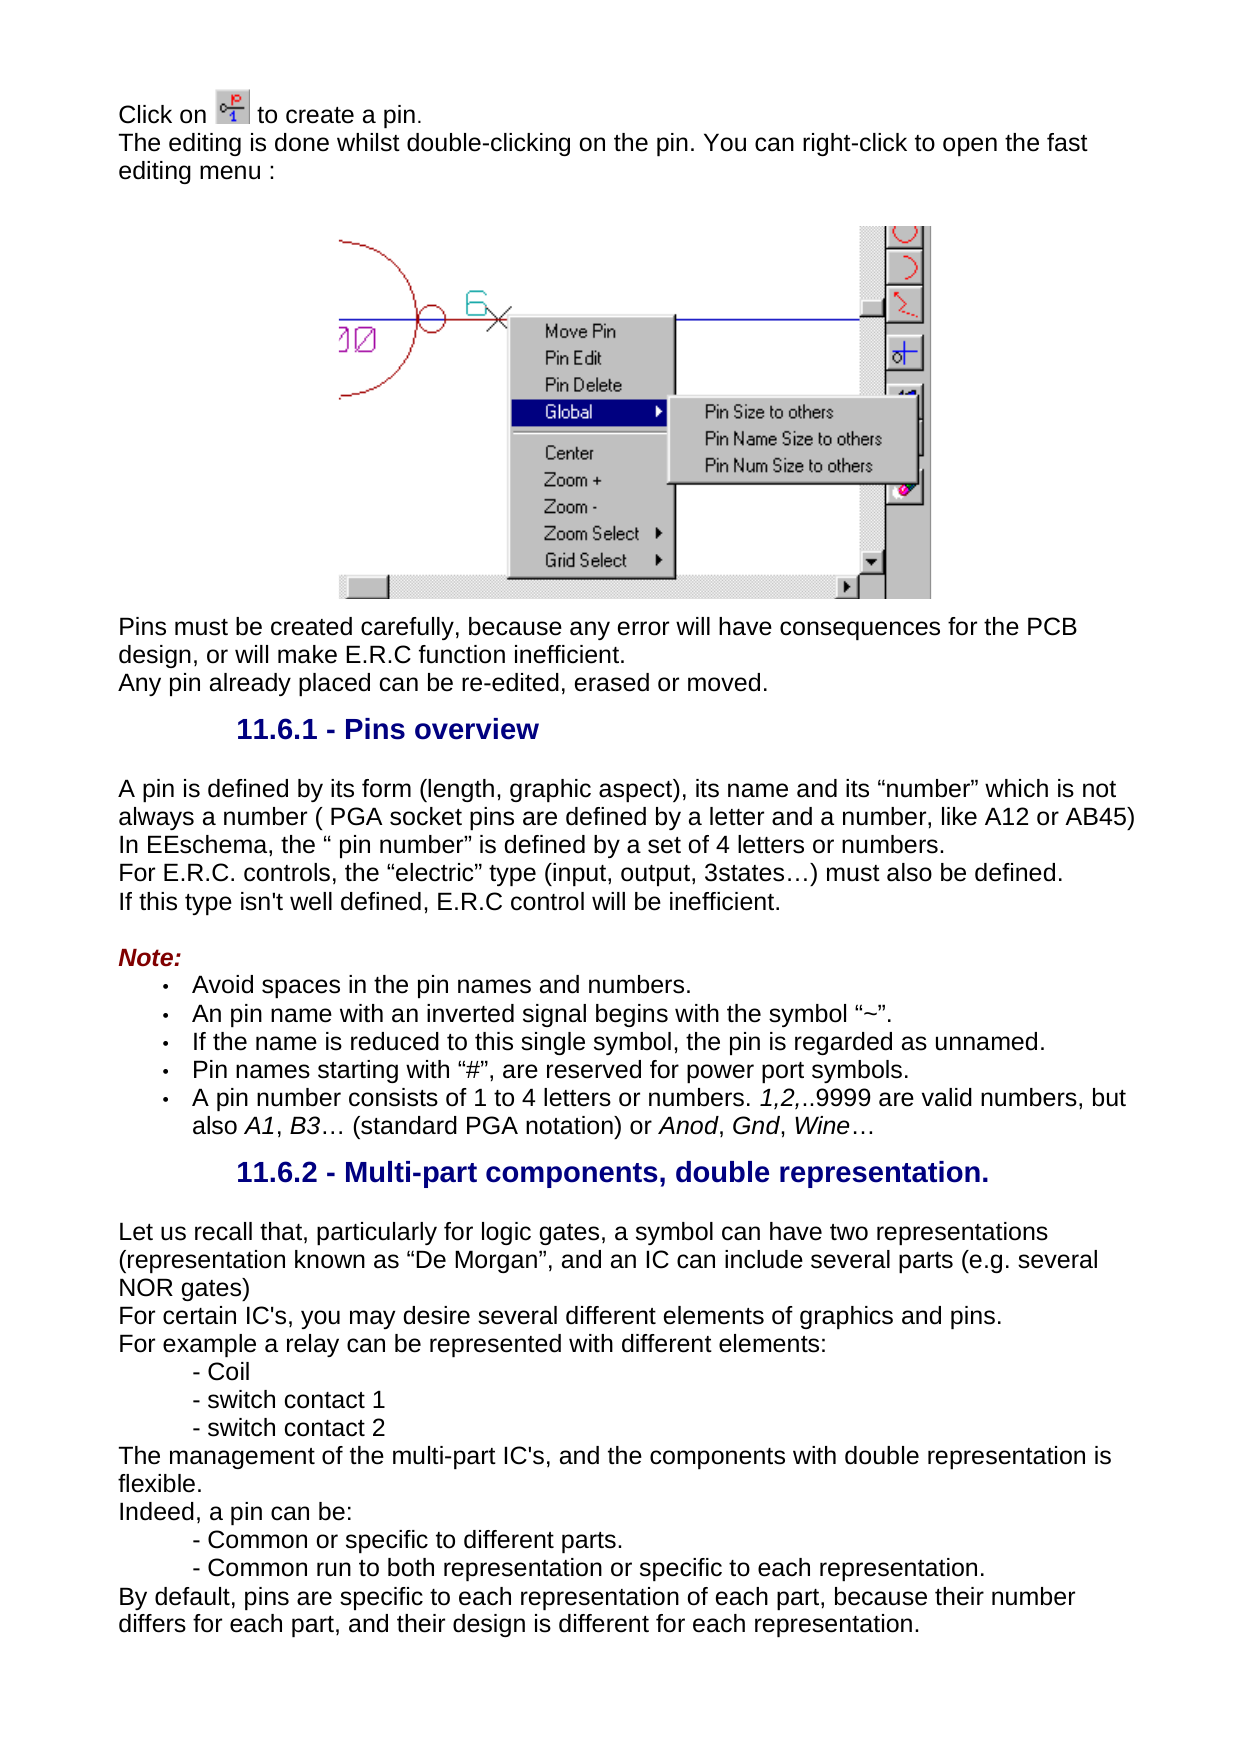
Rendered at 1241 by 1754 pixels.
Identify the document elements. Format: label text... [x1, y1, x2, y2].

text The management of the multi-part IC's, and the components with double representation is flexible. [118, 1442, 1152, 1498]
subtitle Pins overview [236, 713, 1152, 746]
text - switch contact 2 [192, 1414, 1152, 1442]
text For E.R.C. controls, the “electric” type (input, output, 3states…) must also be defined. [118, 859, 1152, 887]
text For certain IC's, you may desire several different elements of graphics and pins. [118, 1302, 1152, 1330]
list Pin names starting with “#”, are reserved for power port symbols. [162, 1055, 1152, 1083]
text In EEschema, the “ pin number” is defined by a set of 4 letters or numbers. [118, 831, 1152, 859]
text Note: [118, 943, 1152, 971]
text For example a relay can be represented with different elements: [118, 1330, 1152, 1358]
text The editing is done whilst double-clicking on the pin. You can right-click to open the fast editing menu : [118, 128, 1152, 184]
list Avoid spaces in the pin names and numbers. [162, 971, 1152, 999]
text If this type isn't well defined, E.R.C control will be inefficient. [118, 887, 1152, 915]
text - Common run to both representation or specific to each representation. [192, 1554, 1152, 1582]
text Pins must be created carefully, because any error will have consequences for the PCB design, or will make E.R.C function inefficient. [118, 612, 1152, 668]
text Click on to create a pin. [118, 88, 1152, 128]
text - switch contact 1 [192, 1386, 1152, 1414]
list An pin name with an inverted signal begins with the symbol “~”. [162, 999, 1152, 1027]
text By default, pins are specific to each representation of each part, because their number differs for each part, and their design is different for each representation. [118, 1582, 1152, 1638]
subtitle Multi-part components, double representation. [236, 1156, 1152, 1188]
text Any pin already placed can be re-edited, erased or moved. [118, 668, 1152, 697]
text - Common or specific to different parts. [192, 1526, 1152, 1554]
text Let us recall that, particularly for logic gates, a symbol can have two representations (representation known as “De Morgan”, and an IC can include several parts (e.g. several NOR gates) [118, 1218, 1152, 1302]
text A pin is defined by its form (length, graphic aspect), its name and its “number” which is not always a number ( PGA socket pins are defined by a letter and a number, like A12 or AB45) [118, 775, 1152, 831]
list If the name is reduced to this single symbol, the pin is regarded as unnamed. [162, 1027, 1152, 1055]
text - Coil [192, 1358, 1152, 1386]
list A pin number consists of 1 to 4 letters or numbers. 1,2,..9999 are valid numbers, but also A1, B3… (standard PGA notation) or Anod, Gnd, Wine… [162, 1083, 1152, 1139]
text Indeed, a pin can be: [118, 1498, 1152, 1526]
